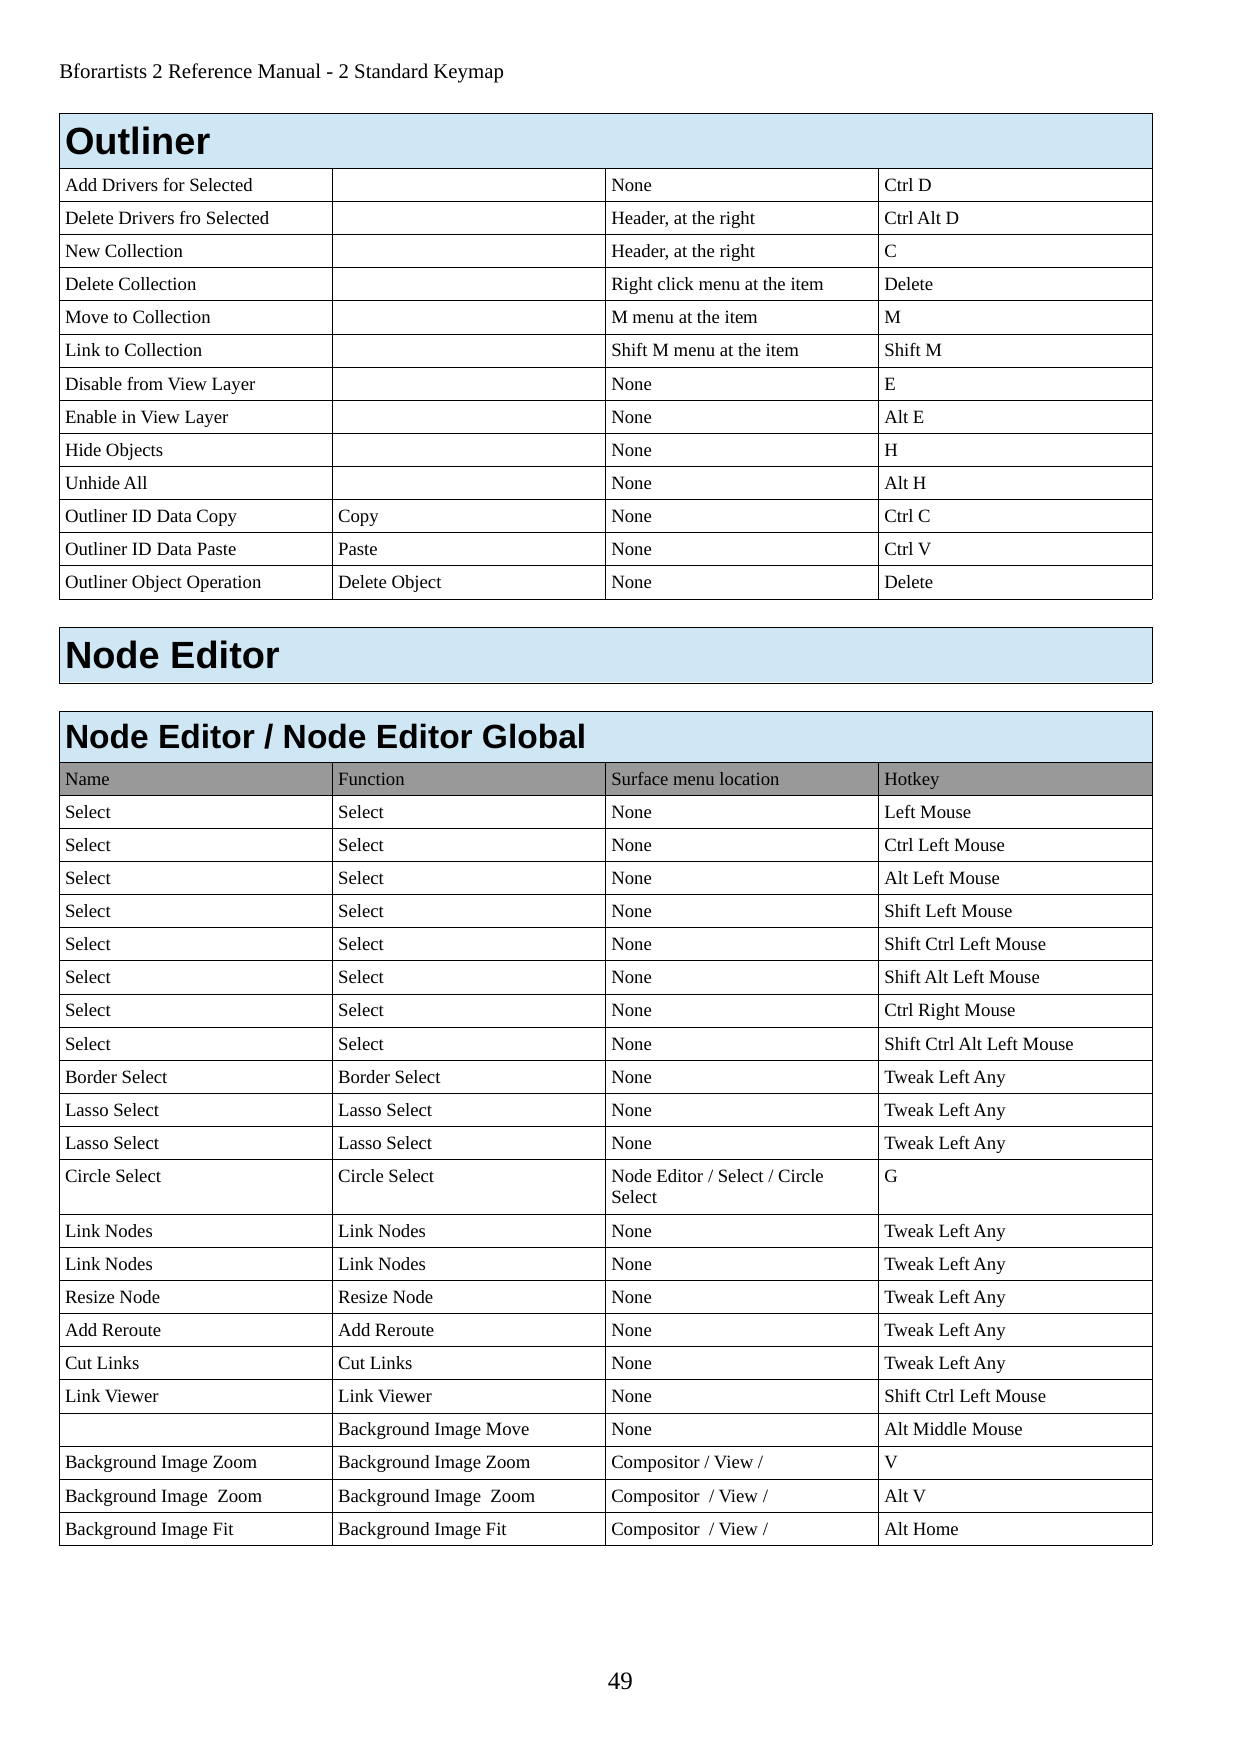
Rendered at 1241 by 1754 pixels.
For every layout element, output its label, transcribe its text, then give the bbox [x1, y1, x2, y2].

table_cell H [879, 434, 1152, 466]
table_cell Select [333, 961, 605, 993]
table_cell New Collection [60, 235, 332, 267]
table_cell None [606, 1094, 878, 1126]
table_cell Resize Node [60, 1281, 332, 1313]
table_cell [333, 434, 605, 466]
table_cell Border Select [333, 1061, 605, 1093]
table_cell [60, 1414, 332, 1446]
table_cell None [606, 961, 878, 993]
table_cell Lasso Select [333, 1094, 605, 1126]
table_cell Alt E [879, 401, 1152, 433]
table_cell Select [60, 895, 332, 927]
table_cell Link Nodes [333, 1248, 605, 1280]
table_cell Tweak Left Any [879, 1347, 1152, 1379]
table_cell Select [333, 862, 605, 894]
table_cell Background Image Zoom [60, 1480, 332, 1512]
table_cell Select [333, 895, 605, 927]
table_cell Background Image Zoom [60, 1447, 332, 1479]
table_cell Ctrl V [879, 533, 1152, 565]
table_cell Select [333, 928, 605, 960]
table_cell Link to Collection [60, 335, 332, 367]
table_cell None [606, 533, 878, 565]
table_cell Surface menu location [606, 763, 878, 795]
table_cell Select [60, 1028, 332, 1060]
table_cell Link Viewer [333, 1380, 605, 1412]
table_cell [333, 401, 605, 433]
table_cell Select [60, 928, 332, 960]
table_cell Tweak Left Any [879, 1215, 1152, 1247]
table_cell Delete [879, 566, 1152, 598]
table_cell Alt Middle Mouse [879, 1414, 1152, 1446]
table_cell Select [333, 796, 605, 828]
table_cell None [606, 862, 878, 894]
table_cell Background Image Zoom [333, 1480, 605, 1512]
table_cell Compositor / View / [606, 1513, 878, 1545]
table_cell None [606, 500, 878, 532]
table_cell Ctrl D [879, 169, 1152, 201]
table_cell None [606, 1314, 878, 1346]
table_cell Header, at the right [606, 202, 878, 234]
table_cell Ctrl Right Mouse [879, 995, 1152, 1027]
table_cell Background Image Move [333, 1414, 605, 1446]
table_cell G [879, 1160, 1152, 1214]
table_cell Delete Object [333, 566, 605, 598]
table_cell [333, 235, 605, 267]
table_cell Outliner Object Operation [60, 566, 332, 598]
table_cell Shift Ctrl Left Mouse [879, 1380, 1152, 1412]
table_cell Node Editor / Select / Circle Select [606, 1160, 878, 1214]
table_cell Ctrl Alt D [879, 202, 1152, 234]
table_cell [333, 467, 605, 499]
table_cell Select [333, 1028, 605, 1060]
table_cell Shift Ctrl Alt Left Mouse [879, 1028, 1152, 1060]
table_cell Header, at the right [606, 235, 878, 267]
table_cell None [606, 895, 878, 927]
table_cell None [606, 169, 878, 201]
table_cell Tweak Left Any [879, 1314, 1152, 1346]
table_header Outliner [60, 114, 1152, 168]
table_cell Circle Select [333, 1160, 605, 1214]
table_cell Tweak Left Any [879, 1127, 1152, 1159]
table_cell Shift M menu at the item [606, 335, 878, 367]
table_cell Disable from View Layer [60, 368, 332, 400]
table_cell None [606, 1414, 878, 1446]
table_cell None [606, 829, 878, 861]
table_cell Add Reroute [333, 1314, 605, 1346]
table_cell Select [60, 796, 332, 828]
table_cell Copy [333, 500, 605, 532]
table_cell Select [60, 961, 332, 993]
table_cell Alt Left Mouse [879, 862, 1152, 894]
table_cell Select [60, 862, 332, 894]
table_cell None [606, 796, 878, 828]
table_cell [333, 202, 605, 234]
table_cell Hide Objects [60, 434, 332, 466]
table_cell None [606, 368, 878, 400]
table_cell Delete Drivers fro Selected [60, 202, 332, 234]
table_cell None [606, 467, 878, 499]
table_cell Select [333, 829, 605, 861]
table_cell None [606, 1028, 878, 1060]
table_cell Delete Collection [60, 268, 332, 300]
table_cell Circle Select [60, 1160, 332, 1214]
table_cell Compositor / View / [606, 1480, 878, 1512]
table_cell Hotkey [879, 763, 1152, 795]
table_cell Function [333, 763, 605, 795]
table_cell [333, 268, 605, 300]
table_cell Shift Ctrl Left Mouse [879, 928, 1152, 960]
table_cell C [879, 235, 1152, 267]
table_cell Link Nodes [60, 1248, 332, 1280]
table_cell Lasso Select [333, 1127, 605, 1159]
table_cell Move to Collection [60, 301, 332, 333]
table_cell Tweak Left Any [879, 1061, 1152, 1093]
table_cell None [606, 1215, 878, 1247]
table_cell None [606, 401, 878, 433]
table_cell Compositor / View / [606, 1447, 878, 1479]
table_cell Outliner ID Data Copy [60, 500, 332, 532]
table_cell Add Reroute [60, 1314, 332, 1346]
table_cell Right click menu at the item [606, 268, 878, 300]
table_cell Left Mouse [879, 796, 1152, 828]
table_cell Unhide All [60, 467, 332, 499]
table_cell E [879, 368, 1152, 400]
table_cell Tweak Left Any [879, 1281, 1152, 1313]
table_cell Delete [879, 268, 1152, 300]
table_cell None [606, 1380, 878, 1412]
table_cell None [606, 434, 878, 466]
table_cell None [606, 1127, 878, 1159]
table_cell Alt H [879, 467, 1152, 499]
table_cell Lasso Select [60, 1094, 332, 1126]
table_cell None [606, 566, 878, 598]
table_cell Cut Links [60, 1347, 332, 1379]
table_cell Link Nodes [60, 1215, 332, 1247]
table_cell Ctrl C [879, 500, 1152, 532]
table_cell Shift M [879, 335, 1152, 367]
table_cell None [606, 1061, 878, 1093]
table_cell Background Image Zoom [333, 1447, 605, 1479]
table_cell Select [60, 995, 332, 1027]
table_cell None [606, 928, 878, 960]
table_cell [333, 169, 605, 201]
table_cell None [606, 1248, 878, 1280]
table_cell Outliner ID Data Paste [60, 533, 332, 565]
table_cell None [606, 1347, 878, 1379]
table_cell Cut Links [333, 1347, 605, 1379]
table_cell None [606, 995, 878, 1027]
table_cell Shift Left Mouse [879, 895, 1152, 927]
table_cell V [879, 1447, 1152, 1479]
table_header Node Editor / Node Editor Global [60, 712, 1152, 762]
table_cell Select [60, 829, 332, 861]
table_cell Select [333, 995, 605, 1027]
table_cell M [879, 301, 1152, 333]
table_cell Shift Alt Left Mouse [879, 961, 1152, 993]
table_cell Paste [333, 533, 605, 565]
table_cell Tweak Left Any [879, 1248, 1152, 1280]
table_cell M menu at the item [606, 301, 878, 333]
table_cell Link Viewer [60, 1380, 332, 1412]
table_cell Resize Node [333, 1281, 605, 1313]
table_cell Enable in View Layer [60, 401, 332, 433]
table_cell Alt V [879, 1480, 1152, 1512]
table_cell Ctrl Left Mouse [879, 829, 1152, 861]
table_cell Background Image Fit [333, 1513, 605, 1545]
table_cell Background Image Fit [60, 1513, 332, 1545]
table_header Node Editor [60, 628, 1152, 682]
table_cell Border Select [60, 1061, 332, 1093]
table_cell Lasso Select [60, 1127, 332, 1159]
table_cell [333, 335, 605, 367]
table_cell Alt Home [879, 1513, 1152, 1545]
table_cell Add Drivers for Selected [60, 169, 332, 201]
table_cell Link Nodes [333, 1215, 605, 1247]
table_cell [333, 368, 605, 400]
table_cell [333, 301, 605, 333]
table_cell Tweak Left Any [879, 1094, 1152, 1126]
table_cell None [606, 1281, 878, 1313]
table_cell Name [60, 763, 332, 795]
